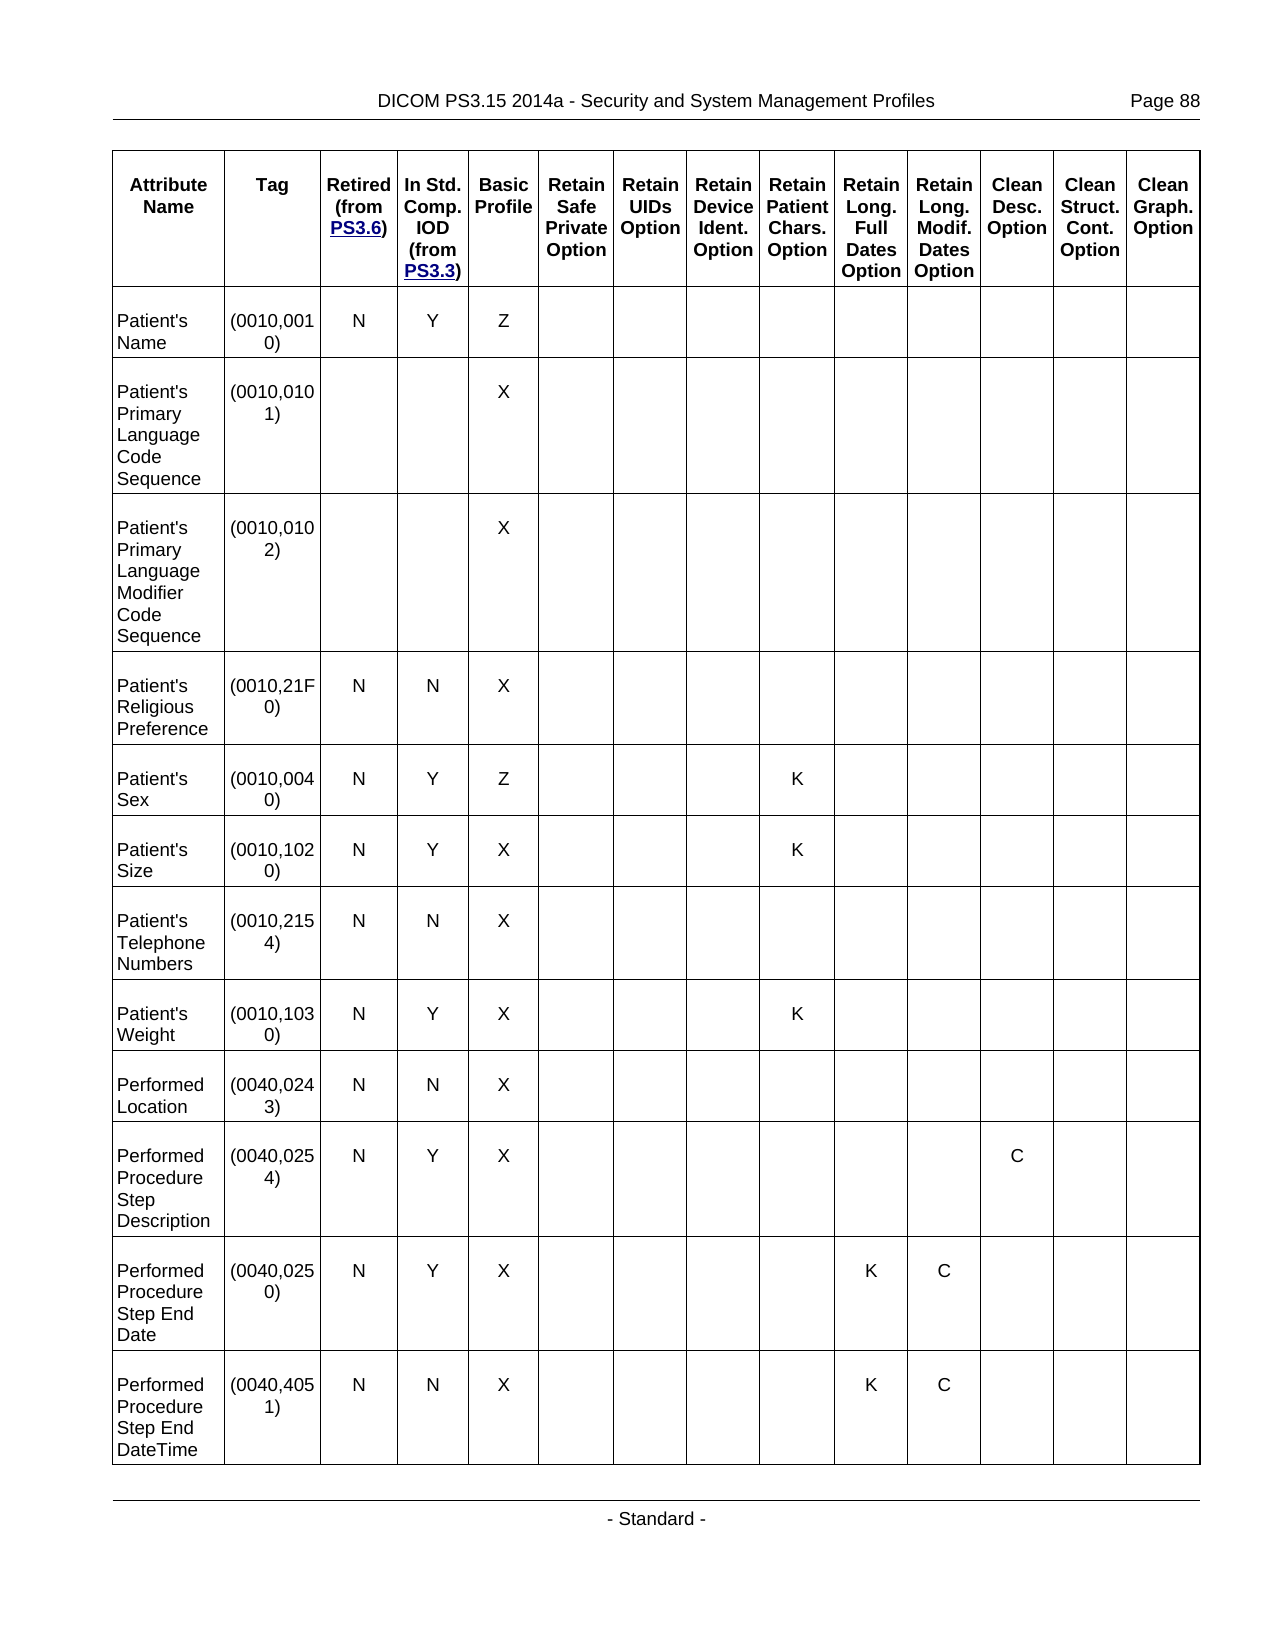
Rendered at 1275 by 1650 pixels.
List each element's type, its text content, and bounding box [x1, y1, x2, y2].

table_cell (0010,0010) [225, 287, 320, 357]
table_cell [539, 887, 613, 979]
table_cell [1054, 887, 1126, 979]
table_cell [1054, 494, 1126, 651]
table_cell [760, 1237, 834, 1350]
table_cell [614, 1351, 686, 1464]
table_cell [614, 652, 686, 743]
table_cell Patient's Telephone Numbers [113, 887, 224, 979]
table_cell [1054, 287, 1126, 357]
table_cell [687, 1351, 759, 1464]
table_cell [687, 287, 759, 357]
table_cell [687, 1051, 759, 1121]
table_cell [760, 652, 834, 743]
table_cell K [835, 1351, 907, 1464]
table_cell (0040,4051) [225, 1351, 320, 1464]
table_cell [539, 358, 613, 493]
table_cell [614, 887, 686, 979]
table_cell N [321, 287, 397, 357]
table_cell [1054, 358, 1126, 493]
table_cell Patient's Primary Language Modifier Code Sequence [113, 494, 224, 651]
table_cell [835, 494, 907, 651]
table_cell [760, 1051, 834, 1121]
table_cell N [398, 1051, 468, 1121]
table_cell [908, 287, 980, 357]
table_cell [835, 887, 907, 979]
table_cell [321, 358, 397, 493]
table_cell [687, 494, 759, 651]
table_cell [687, 745, 759, 815]
table_cell Z [469, 745, 538, 815]
table_cell [614, 1122, 686, 1236]
table_header Retain UIDs Option [614, 151, 686, 286]
table_cell [614, 745, 686, 815]
table_cell [1127, 358, 1199, 493]
table_cell Patient's Size [113, 816, 224, 886]
table_cell [981, 887, 1053, 979]
table_cell [398, 494, 468, 651]
table_cell [981, 1051, 1053, 1121]
table_header Basic Profile [469, 151, 538, 286]
table_cell [614, 1237, 686, 1350]
table_header Attribute Name [113, 151, 224, 286]
table_cell Y [398, 287, 468, 357]
table_cell [539, 652, 613, 743]
table_cell [539, 494, 613, 651]
table_cell [539, 1351, 613, 1464]
table_cell [614, 816, 686, 886]
table_cell [760, 1351, 834, 1464]
table_cell [1054, 1122, 1126, 1236]
table_header Retain Patient Chars. Option [760, 151, 834, 286]
table_cell Patient's Sex [113, 745, 224, 815]
table_cell N [321, 887, 397, 979]
table_cell X [469, 887, 538, 979]
table_cell [981, 652, 1053, 743]
table_cell N [321, 652, 397, 743]
table_cell [1127, 494, 1199, 651]
table_cell [908, 816, 980, 886]
table_cell [1127, 652, 1199, 743]
table_cell C [908, 1237, 980, 1350]
table_cell (0010,2154) [225, 887, 320, 979]
table_cell [614, 980, 686, 1050]
table_header Retired (from PS3.6) [321, 151, 397, 286]
table_cell [1054, 652, 1126, 743]
table_cell [1054, 1051, 1126, 1121]
table_cell [908, 652, 980, 743]
table_cell K [760, 980, 834, 1050]
table_header Clean Desc. Option [981, 151, 1053, 286]
table_cell [908, 1122, 980, 1236]
table_cell [981, 816, 1053, 886]
table_header Tag [225, 151, 320, 286]
table_cell [760, 887, 834, 979]
table_cell [1054, 1237, 1126, 1350]
table_cell [908, 494, 980, 651]
table_cell [687, 1237, 759, 1350]
table_cell [614, 287, 686, 357]
table_header Retain Safe Private Option [539, 151, 613, 286]
table_cell (0010,21F0) [225, 652, 320, 743]
table_cell [981, 1237, 1053, 1350]
table_cell X [469, 652, 538, 743]
table_cell Patient's Religious Preference [113, 652, 224, 743]
table_cell (0040,0254) [225, 1122, 320, 1236]
table_cell X [469, 1051, 538, 1121]
table_cell N [321, 745, 397, 815]
table_cell N [321, 1237, 397, 1350]
table_header Clean Graph. Option [1127, 151, 1199, 286]
table_cell [908, 745, 980, 815]
table_cell Performed Procedure Step End Date [113, 1237, 224, 1350]
table_cell K [760, 745, 834, 815]
table_cell [1054, 1351, 1126, 1464]
table_cell [687, 887, 759, 979]
table_cell [760, 287, 834, 357]
table_cell N [398, 652, 468, 743]
table_cell [981, 494, 1053, 651]
table_cell [981, 287, 1053, 357]
table_cell [687, 816, 759, 886]
table_cell [1127, 745, 1199, 815]
table_cell [539, 287, 613, 357]
table_header Retain Long. Full Dates Option [835, 151, 907, 286]
table_cell [687, 358, 759, 493]
table_cell Y [398, 745, 468, 815]
table_cell Y [398, 1122, 468, 1236]
table_cell [1054, 816, 1126, 886]
table_cell [835, 980, 907, 1050]
table_cell [539, 1237, 613, 1350]
table_cell Patient's Weight [113, 980, 224, 1050]
table_cell [398, 358, 468, 493]
table_cell Z [469, 287, 538, 357]
table_cell N [398, 887, 468, 979]
table_cell Performed Location [113, 1051, 224, 1121]
table_cell [908, 1051, 980, 1121]
table_cell [981, 1351, 1053, 1464]
table_cell [835, 1122, 907, 1236]
table_cell N [321, 1351, 397, 1464]
table_cell [539, 816, 613, 886]
table_cell [1054, 980, 1126, 1050]
table_cell (0010,0101) [225, 358, 320, 493]
table_cell [1127, 1351, 1199, 1464]
table_cell [1054, 745, 1126, 815]
table_cell (0010,0040) [225, 745, 320, 815]
table_cell X [469, 980, 538, 1050]
table_cell X [469, 358, 538, 493]
table_header Retain Long. Modif. Dates Option [908, 151, 980, 286]
table_cell Patient's Primary Language Code Sequence [113, 358, 224, 493]
table_cell N [321, 1051, 397, 1121]
table_cell X [469, 816, 538, 886]
table_cell [981, 745, 1053, 815]
table_cell [1127, 1051, 1199, 1121]
table_cell (0010,1020) [225, 816, 320, 886]
table_cell [908, 980, 980, 1050]
table_cell C [908, 1351, 980, 1464]
table_cell N [321, 980, 397, 1050]
table_cell N [398, 1351, 468, 1464]
table_cell [539, 1051, 613, 1121]
table_cell X [469, 1122, 538, 1236]
table_cell [539, 1122, 613, 1236]
table_cell [321, 494, 397, 651]
table_cell K [835, 1237, 907, 1350]
table_cell [835, 287, 907, 357]
table_cell [687, 652, 759, 743]
table_cell Y [398, 816, 468, 886]
table_cell [687, 980, 759, 1050]
table_cell [760, 358, 834, 493]
table_cell [1127, 1122, 1199, 1236]
table_cell [539, 745, 613, 815]
table_cell Patient's Name [113, 287, 224, 357]
table_cell X [469, 494, 538, 651]
table_cell [614, 494, 686, 651]
table_cell [1127, 287, 1199, 357]
table_cell [760, 494, 834, 651]
table_cell (0040,0243) [225, 1051, 320, 1121]
table_cell Performed Procedure Step Description [113, 1122, 224, 1236]
table_cell Y [398, 980, 468, 1050]
table_cell [539, 980, 613, 1050]
table_cell [981, 358, 1053, 493]
table_cell (0040,0250) [225, 1237, 320, 1350]
table_cell Performed Procedure Step End DateTime [113, 1351, 224, 1464]
table_cell [835, 1051, 907, 1121]
table_header Retain Device Ident. Option [687, 151, 759, 286]
table_cell [614, 358, 686, 493]
table_cell C [981, 1122, 1053, 1236]
table_cell Y [398, 1237, 468, 1350]
table_cell (0010,1030) [225, 980, 320, 1050]
table_cell [1127, 1237, 1199, 1350]
table_cell [1127, 980, 1199, 1050]
table_cell X [469, 1351, 538, 1464]
table_cell [835, 652, 907, 743]
table_cell [908, 358, 980, 493]
table_cell N [321, 816, 397, 886]
table_cell [835, 745, 907, 815]
table_header In Std. Comp. IOD (from PS3.3) [398, 151, 468, 286]
table_cell (0010,0102) [225, 494, 320, 651]
table_cell [687, 1122, 759, 1236]
table_cell [614, 1051, 686, 1121]
table_cell [835, 816, 907, 886]
table_header Clean Struct. Cont. Option [1054, 151, 1126, 286]
table_cell [760, 1122, 834, 1236]
table_cell [908, 887, 980, 979]
table_cell [1127, 887, 1199, 979]
table_cell [835, 358, 907, 493]
table_cell [981, 980, 1053, 1050]
table_cell [1127, 816, 1199, 886]
table_cell N [321, 1122, 397, 1236]
table_cell K [760, 816, 834, 886]
table_cell X [469, 1237, 538, 1350]
